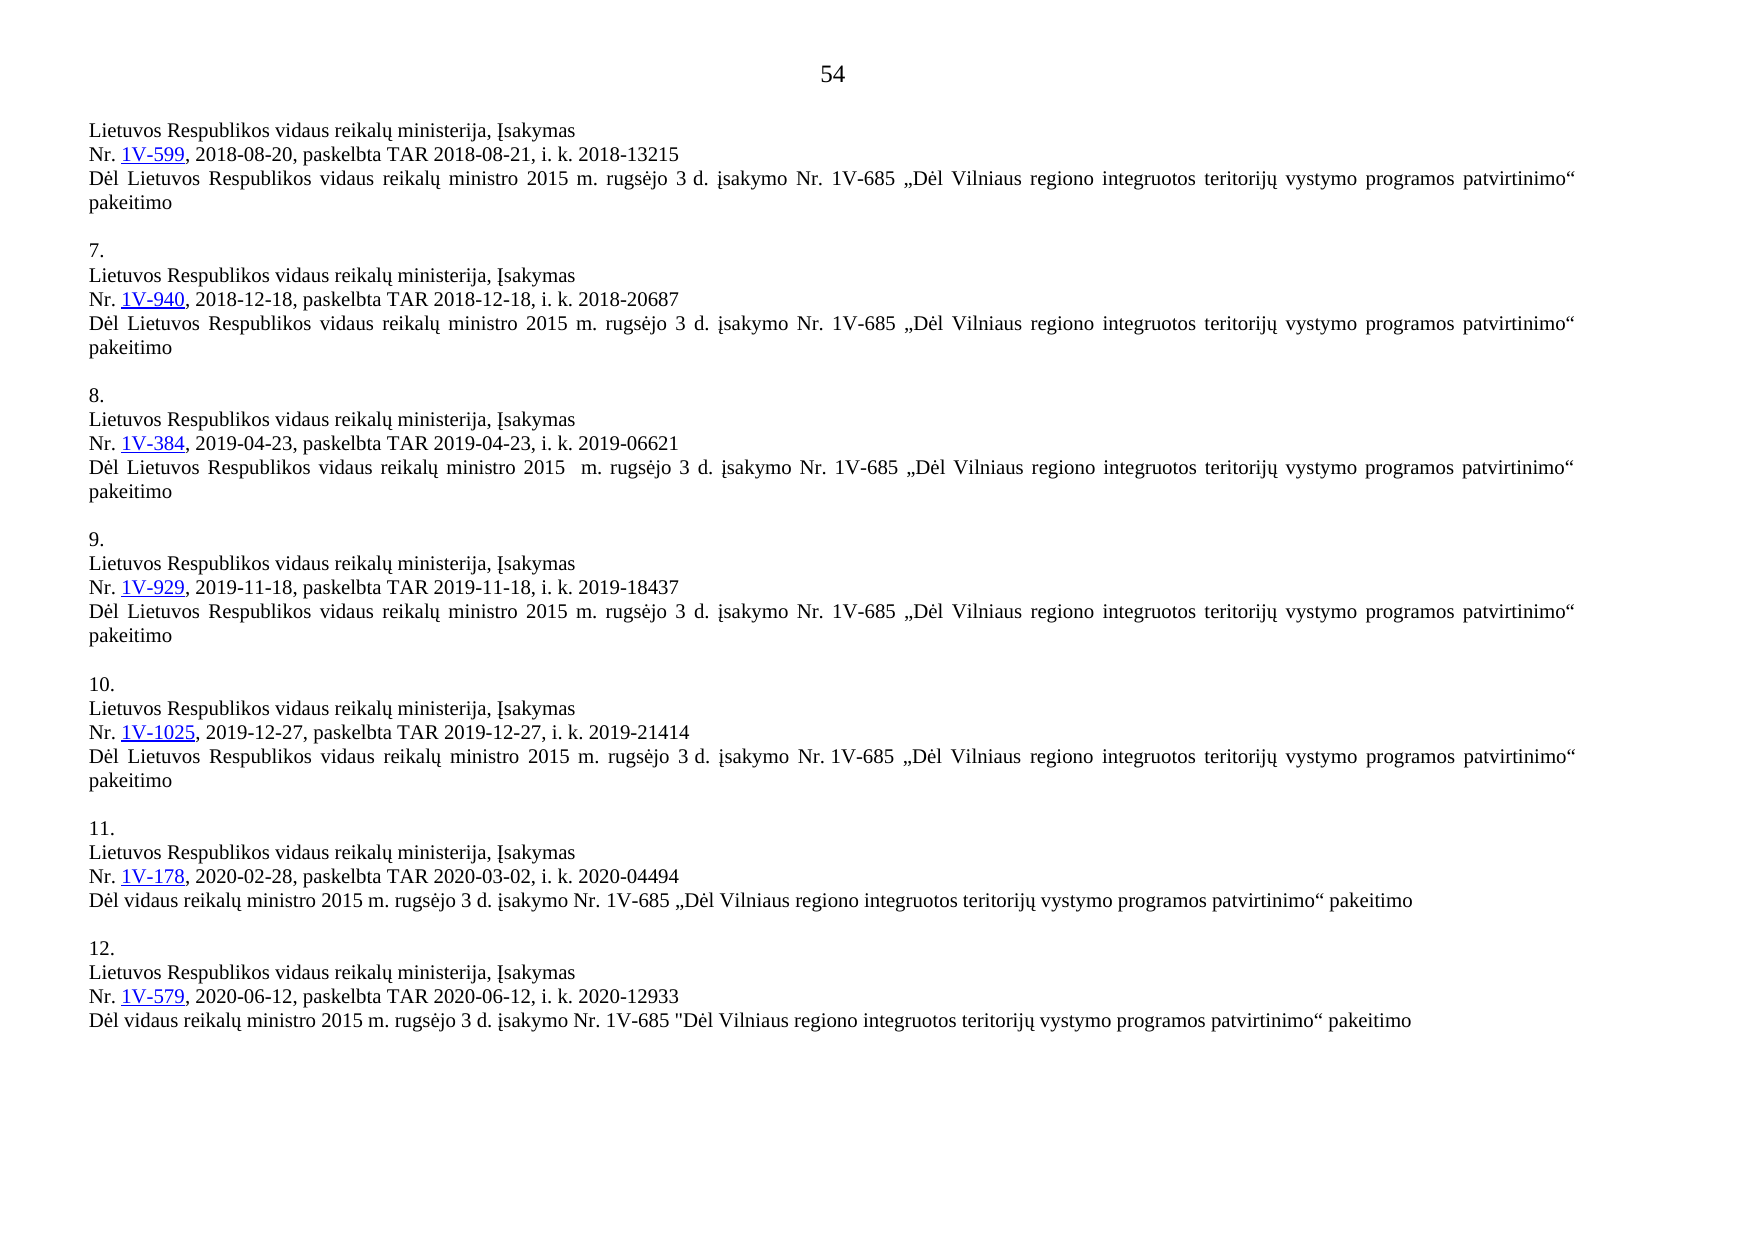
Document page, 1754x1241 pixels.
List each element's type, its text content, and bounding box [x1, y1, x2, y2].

text Nr. 1V-929, 2019-11-18, paskelbta TAR 2019-11-18, i. k. 2019-18437 [89, 575, 1577, 599]
text 9. [89, 527, 1577, 551]
text Dėl vidaus reikalų ministro 2015 m. rugsėjo 3 d. įsakymo Nr. 1V-685 „Dėl Vilniaus regiono integruotos teritorijų vystymo programos patvirtinimo“ pakeitimo [89, 888, 1577, 912]
text Lietuvos Respublikos vidaus reikalų ministerija, Įsakymas [89, 262, 1577, 287]
text Dėl Lietuvos Respublikos vidaus reikalų ministro 2015 m. rugsėjo 3 d. įsakymo Nr. 1V-685 „Dėl Vilniaus regiono integruotos teritorijų vystymo programos patvirtinimo“ pakeitimo [89, 599, 1577, 647]
text Lietuvos Respublikos vidaus reikalų ministerija, Įsakymas [89, 118, 1577, 142]
text Nr. 1V-1025, 2019-12-27, paskelbta TAR 2019-12-27, i. k. 2019-21414 [89, 720, 1577, 744]
text Dėl vidaus reikalų ministro 2015 m. rugsėjo 3 d. įsakymo Nr. 1V-685 "Dėl Vilniaus regiono integruotos teritorijų vystymo programos patvirtinimo“ pakeitimo [89, 1008, 1577, 1032]
text 11. [89, 816, 1577, 840]
text Nr. 1V-599, 2018-08-20, paskelbta TAR 2018-08-21, i. k. 2018-13215 [89, 142, 1577, 166]
text Nr. 1V-940, 2018-12-18, paskelbta TAR 2018-12-18, i. k. 2018-20687 [89, 287, 1577, 311]
text Lietuvos Respublikos vidaus reikalų ministerija, Įsakymas [89, 551, 1577, 575]
text Dėl Lietuvos Respublikos vidaus reikalų ministro 2015 m. rugsėjo 3 d. įsakymo Nr. 1V-685 „Dėl Vilniaus regiono integruotos teritorijų vystymo programos patvirtinimo“ pakeitimo [89, 166, 1577, 214]
text Nr. 1V-178, 2020-02-28, paskelbta TAR 2020-03-02, i. k. 2020-04494 [89, 864, 1577, 888]
text 7. [89, 238, 1577, 262]
text Nr. 1V-384, 2019-04-23, paskelbta TAR 2019-04-23, i. k. 2019-06621 [89, 431, 1577, 455]
text 12. [89, 936, 1577, 960]
text Dėl Lietuvos Respublikos vidaus reikalų ministro 2015 m. rugsėjo 3 d. įsakymo Nr. 1V-685 „Dėl Vilniaus regiono integruotos teritorijų vystymo programos patvirtinimo“ pakeitimo [89, 311, 1577, 359]
text Nr. 1V-579, 2020-06-12, paskelbta TAR 2020-06-12, i. k. 2020-12933 [89, 984, 1577, 1008]
text Lietuvos Respublikos vidaus reikalų ministerija, Įsakymas [89, 696, 1577, 720]
text 8. [89, 383, 1577, 407]
text Dėl Lietuvos Respublikos vidaus reikalų ministro 2015 m. rugsėjo 3 d. įsakymo Nr. 1V-685 „Dėl Vilniaus regiono integruotos teritorijų vystymo programos patvirtinimo“ pakeitimo [89, 455, 1577, 503]
text Lietuvos Respublikos vidaus reikalų ministerija, Įsakymas [89, 960, 1577, 984]
text 10. [89, 672, 1577, 696]
text Lietuvos Respublikos vidaus reikalų ministerija, Įsakymas [89, 840, 1577, 864]
text Lietuvos Respublikos vidaus reikalų ministerija, Įsakymas [89, 407, 1577, 431]
text Dėl Lietuvos Respublikos vidaus reikalų ministro 2015 m. rugsėjo 3 d. įsakymo Nr. 1V-685 „Dėl Vilniaus regiono integruotos teritorijų vystymo programos patvirtinimo“ pakeitimo [89, 744, 1577, 792]
